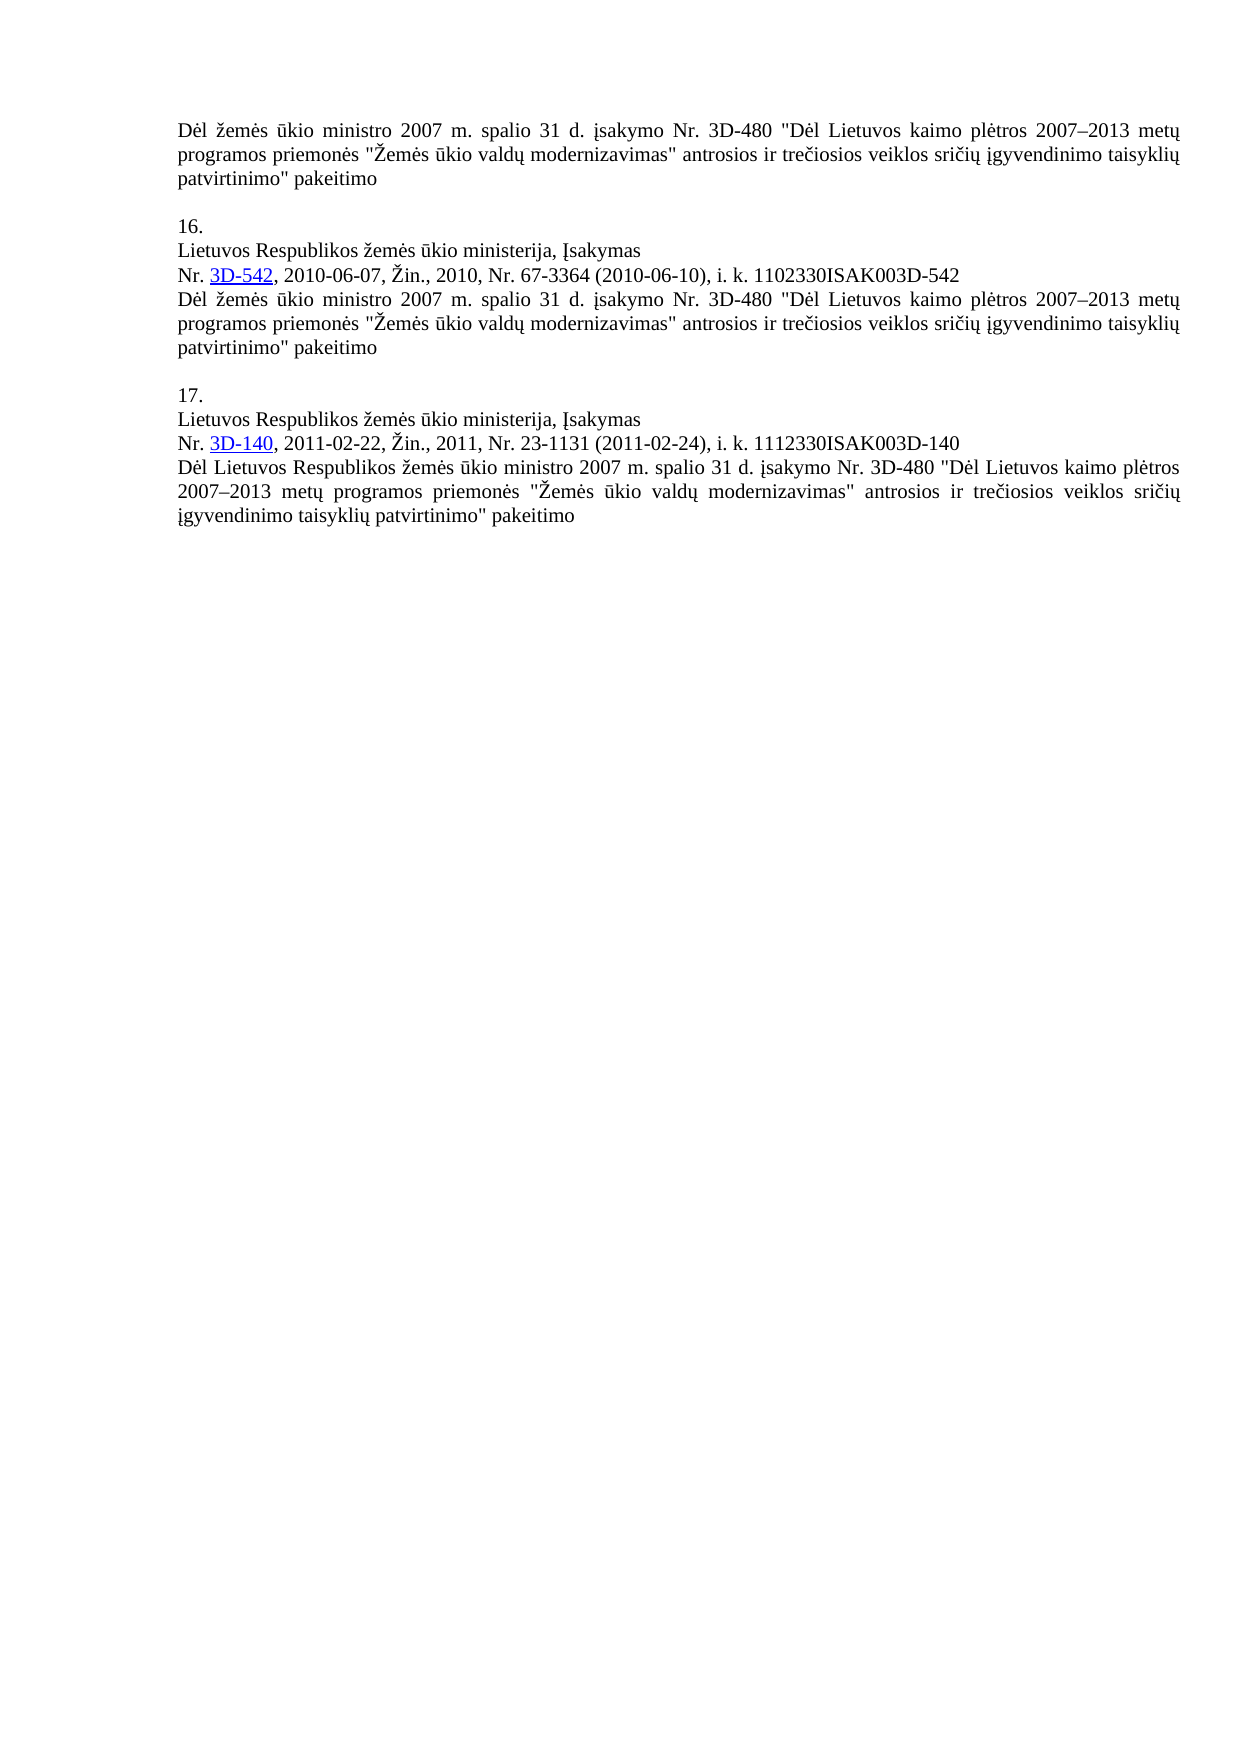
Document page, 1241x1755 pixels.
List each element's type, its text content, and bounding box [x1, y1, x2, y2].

text Dėl Lietuvos Respublikos žemės ūkio ministro 2007 m. spalio 31 d. įsakymo Nr. 3D-480 "Dėl Lietuvos kaimo plėtros 2007–2013 metų programos priemonės "Žemės ūkio valdų modernizavimas" antrosios ir trečiosios veiklos sričių įgyvendinimo taisyklių patvirtinimo" pakeitimo [177, 455, 1181, 527]
text Dėl žemės ūkio ministro 2007 m. spalio 31 d. įsakymo Nr. 3D-480 "Dėl Lietuvos kaimo plėtros 2007–2013 metų programos priemonės "Žemės ūkio valdų modernizavimas" antrosios ir trečiosios veiklos sričių įgyvendinimo taisyklių patvirtinimo" pakeitimo [177, 287, 1181, 359]
text Lietuvos Respublikos žemės ūkio ministerija, Įsakymas [177, 407, 1181, 431]
text Lietuvos Respublikos žemės ūkio ministerija, Įsakymas [177, 238, 1181, 262]
text 17. [177, 383, 1181, 407]
text 16. [177, 214, 1181, 238]
text Nr. 3D-542, 2010-06-07, Žin., 2010, Nr. 67-3364 (2010-06-10), i. k. 1102330ISAK003D-542 [177, 262, 1181, 287]
text Dėl žemės ūkio ministro 2007 m. spalio 31 d. įsakymo Nr. 3D-480 "Dėl Lietuvos kaimo plėtros 2007–2013 metų programos priemonės "Žemės ūkio valdų modernizavimas" antrosios ir trečiosios veiklos sričių įgyvendinimo taisyklių patvirtinimo" pakeitimo [177, 118, 1181, 190]
text Nr. 3D-140, 2011-02-22, Žin., 2011, Nr. 23-1131 (2011-02-24), i. k. 1112330ISAK003D-140 [177, 431, 1181, 455]
